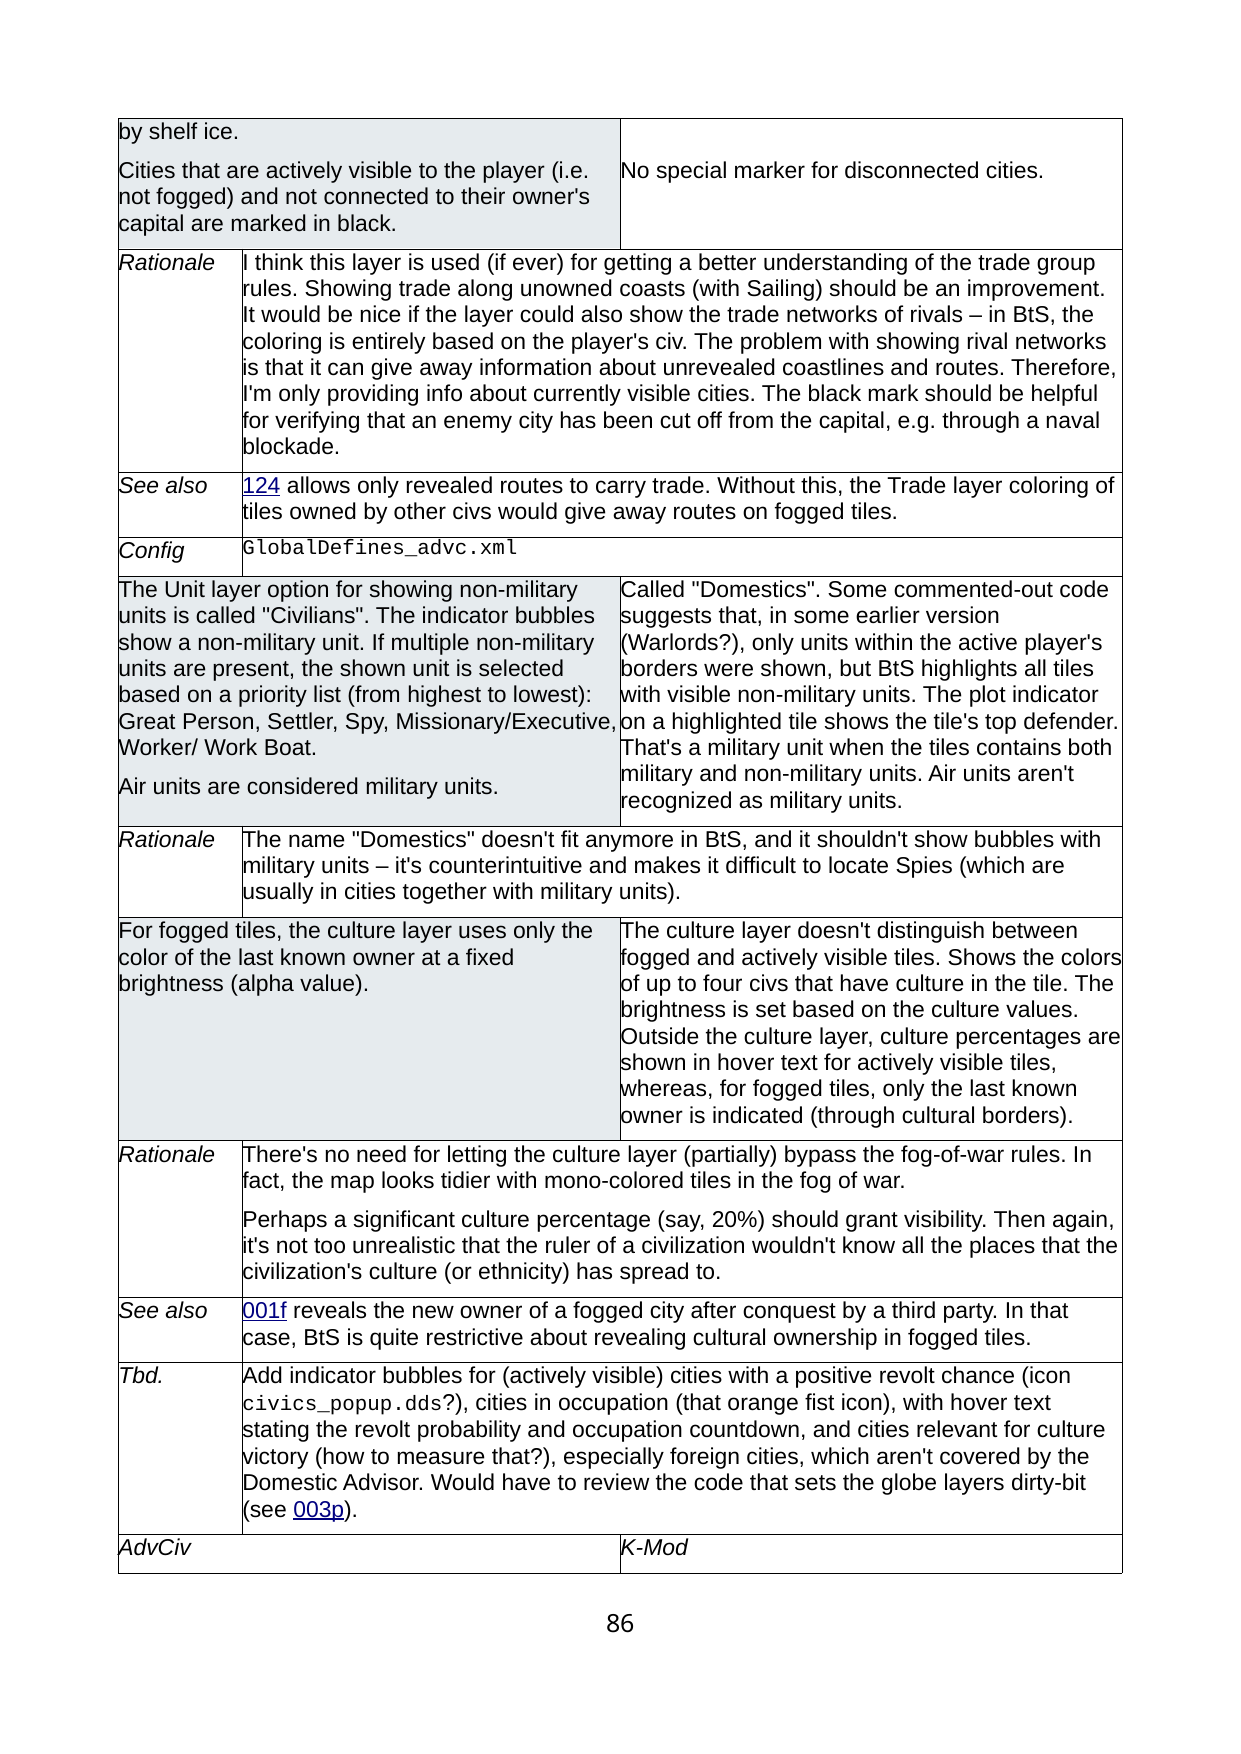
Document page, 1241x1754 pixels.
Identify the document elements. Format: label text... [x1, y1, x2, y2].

table_cell Add indicator bubbles for (actively visible) cities with a positive revolt chance (icon civics_popup.dds?), cities in occupation (that orange fist icon), with hover text stating the revolt probability and occupation countdown, and cities relevant for culture victory (how to measure that?), especially foreign cities, which aren't covered by the Domestic Advisor. Would have to review the code that sets the globe layers dirty-bit (see 003p). [243, 1363, 1122, 1534]
table_cell Rationale [119, 827, 242, 917]
table_cell The Unit layer option for showing non-military units is called "Civilians". The indicator bubbles show a non-military unit. If multiple non-military units are present, the shown unit is selected based on a priority list (from highest to lowest): Great Person, Settler, Spy, Missionary/Executive, Worker/ Work Boat. Air units are considered military units. [119, 577, 620, 826]
table_cell GlobalDefines_advc.xml [243, 538, 1122, 576]
table_cell 124 allows only revealed routes to carry trade. Without this, the Trade layer coloring of tiles owned by other civs would give away routes on fogged tiles. [243, 473, 1122, 537]
table_cell AdvCiv [119, 1535, 620, 1573]
table_cell I think this layer is used (if ever) for getting a better understanding of the trade group rules. Showing trade along unowned coasts (with Sailing) should be an improvement. It would be nice if the layer could also show the trade networks of rivals – in BtS, the coloring is entirely based on the player's civ. The problem with showing rival networks is that it can give away information about unrevealed coastlines and routes. Therefore, I'm only providing info about currently visible cities. The black mark should be helpful for verifying that an enemy city has been cut off from the capital, e.g. through a naval blockade. [243, 250, 1122, 472]
table_cell Rationale [119, 250, 242, 472]
table_cell For fogged tiles, the culture layer uses only the color of the last known owner at a fixed brightness (alpha value). [119, 918, 620, 1140]
table_cell Rationale [119, 1141, 242, 1297]
table_cell by shelf ice. Cities that are actively visible to the player (i.e. not fogged) and not connected to their owner's capital are marked in black. [119, 119, 620, 248]
table_cell K-Mod [621, 1535, 1122, 1573]
table_cell See also [119, 473, 242, 537]
table_cell See also [119, 1298, 242, 1362]
table_cell Tbd. [119, 1363, 242, 1534]
table_cell No special marker for disconnected cities. [621, 119, 1122, 248]
table_cell There's no need for letting the culture layer (partially) bypass the fog-of-war rules. In fact, the map looks tidier with mono-colored tiles in the fog of war. Perhaps a significant culture percentage (say, 20%) should grant visibility. Then again, it's not too unrealistic that the ruler of a civilization wouldn't know all the places that the civilization's culture (or ethnicity) has spread to. [243, 1141, 1122, 1297]
table_cell Config [119, 538, 242, 576]
table_cell The culture layer doesn't distinguish between fogged and actively visible tiles. Shows the colors of up to four civs that have culture in the tile. The brightness is set based on the culture values. Outside the culture layer, culture percentages are shown in hover text for actively visible tiles, whereas, for fogged tiles, only the last known owner is indicated (through cultural borders). [621, 918, 1122, 1140]
table_cell 001f reveals the new owner of a fogged city after conquest by a third party. In that case, BtS is quite restrictive about revealing cultural ownership in fogged tiles. [243, 1298, 1122, 1362]
table_cell The name "Domestics" doesn't fit anymore in BtS, and it shouldn't show bubbles with military units – it's counterintuitive and makes it difficult to locate Spies (which are usually in cities together with military units). [243, 827, 1122, 917]
table_cell Called "Domestics". Some commented-out code suggests that, in some earlier version (Warlords?), only units within the active player's borders were shown, but BtS highlights all tiles with visible non-military units. The plot indicator on a highlighted tile shows the tile's top defender. That's a military unit when the tiles contains both military and non-military units. Air units aren't recognized as military units. [621, 577, 1122, 826]
